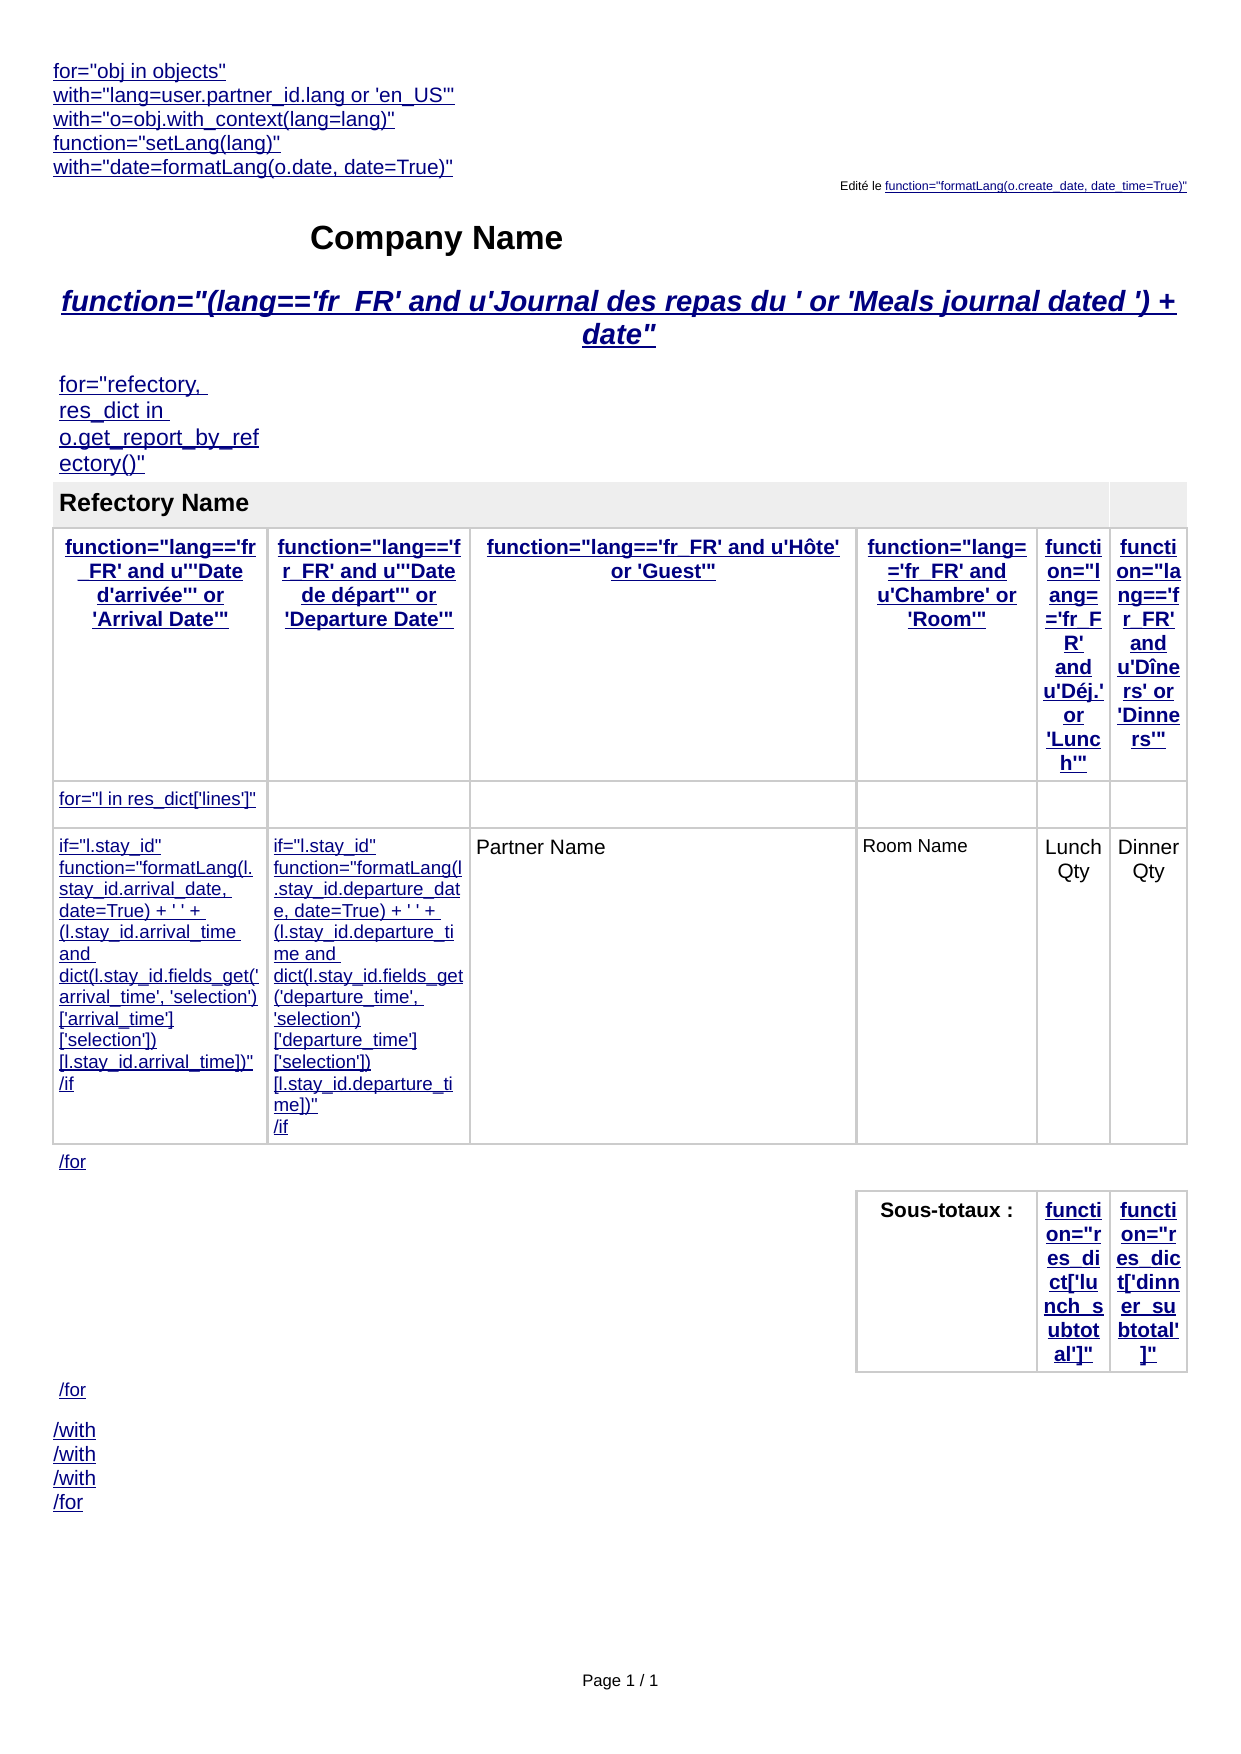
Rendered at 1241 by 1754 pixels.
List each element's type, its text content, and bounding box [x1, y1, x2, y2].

table_cell /for [53, 1371, 267, 1418]
table_cell [856, 1373, 1037, 1418]
table_cell [1037, 482, 1109, 527]
text function="setLang(lang)" [53, 131, 1187, 155]
text /with [53, 1466, 1187, 1490]
table_cell if="l.stay_id" function="formatLang(l.stay_id.departure_date, date=True) + ' ' + (l.stay_id.departure_time and dict(l.stay_id.fields_get('departure_time', 'selection')['departure_time']['selection'])[l.stay_id.departure_time])" /if [269, 829, 469, 1143]
table_cell Dinner Qty [1111, 829, 1186, 1143]
table_cell Refectory Name [53, 482, 1037, 527]
table_header [1110, 365, 1187, 482]
table_header [856, 365, 1037, 482]
table_cell function="lang=='fr_FR' and u'''Date d'arrivée''' or 'Arrival Date'" [54, 529, 266, 780]
table_cell function="res_dict['dinner_subtotal']" [1111, 1192, 1186, 1371]
table_header Company Name [310, 193, 1187, 269]
table_cell [856, 1145, 1037, 1190]
table_cell [471, 782, 855, 827]
table_cell Room Name [858, 829, 1036, 1143]
table_cell Lunch Qty [1038, 829, 1109, 1143]
text /with [53, 1442, 1187, 1466]
text Edité le function="formatLang(o.create_date, date_time=True)" [53, 179, 1187, 193]
table_header for="refectory, res_dict in o.get_report_by_refectory()" [53, 365, 267, 482]
table_cell [858, 782, 1036, 827]
table_cell Sous-totaux : [858, 1192, 1036, 1371]
table_cell function="lang=='fr_FR' and u'Hôte' or 'Guest'" [471, 529, 855, 780]
table_cell [1038, 782, 1109, 827]
text with="o=obj.with_context(lang=lang)" [53, 107, 1187, 131]
table_header [53, 193, 310, 269]
table_header [470, 365, 856, 482]
table_cell Partner Name [471, 829, 855, 1143]
table_cell for="l in res_dict['lines']" [54, 782, 266, 827]
text /for [53, 1490, 1187, 1514]
table_header [268, 365, 470, 482]
text /with [53, 1418, 1187, 1442]
table_cell [1110, 1373, 1187, 1418]
table_cell [470, 1145, 856, 1190]
table_cell function="lang=='fr_FR' and u'Déj.' or 'Lunch'" [1038, 529, 1109, 780]
text for="obj in objects" [53, 59, 1187, 83]
table_cell if="l.stay_id" function="formatLang(l.stay_id.arrival_date, date=True) + ' ' + (l.stay_id.arrival_time and dict(l.stay_id.fields_get('arrival_time', 'selection')['arrival_time']['selection'])[l.stay_id.arrival_time])" /if [54, 829, 266, 1143]
table_cell function="lang=='fr_FR' and u'''Date de départ''' or 'Departure Date'" [269, 529, 469, 780]
table_cell function="lang=='fr_FR' and u'Dîners' or 'Dinners'" [1111, 529, 1186, 780]
text with="date=formatLang(o.date, date=True)" [53, 155, 1187, 179]
table_cell [1037, 1373, 1109, 1418]
table_cell [269, 782, 469, 827]
table_cell [470, 1371, 856, 1418]
table_cell [268, 1145, 470, 1190]
table_cell function="res_dict['lunch_subtotal']" [1038, 1192, 1109, 1371]
text with="lang=user.partner_id.lang or 'en_US'" [53, 83, 1187, 107]
table_cell [1037, 1145, 1109, 1190]
table_cell function="lang=='fr_FR' and u'Chambre' or 'Room'" [858, 529, 1036, 780]
table_cell [53, 1190, 267, 1371]
table_header [1037, 365, 1109, 482]
table_cell [1110, 1145, 1187, 1190]
table_cell /for [53, 1145, 267, 1190]
table_cell [1111, 782, 1186, 827]
table_cell [268, 1190, 470, 1371]
table_cell [1110, 482, 1187, 527]
table_cell [470, 1190, 855, 1371]
text function="(lang=='fr_FR' and u'Journal des repas du ' or 'Meals journal dated ') + date" [53, 284, 1187, 351]
table_cell [268, 1371, 470, 1418]
